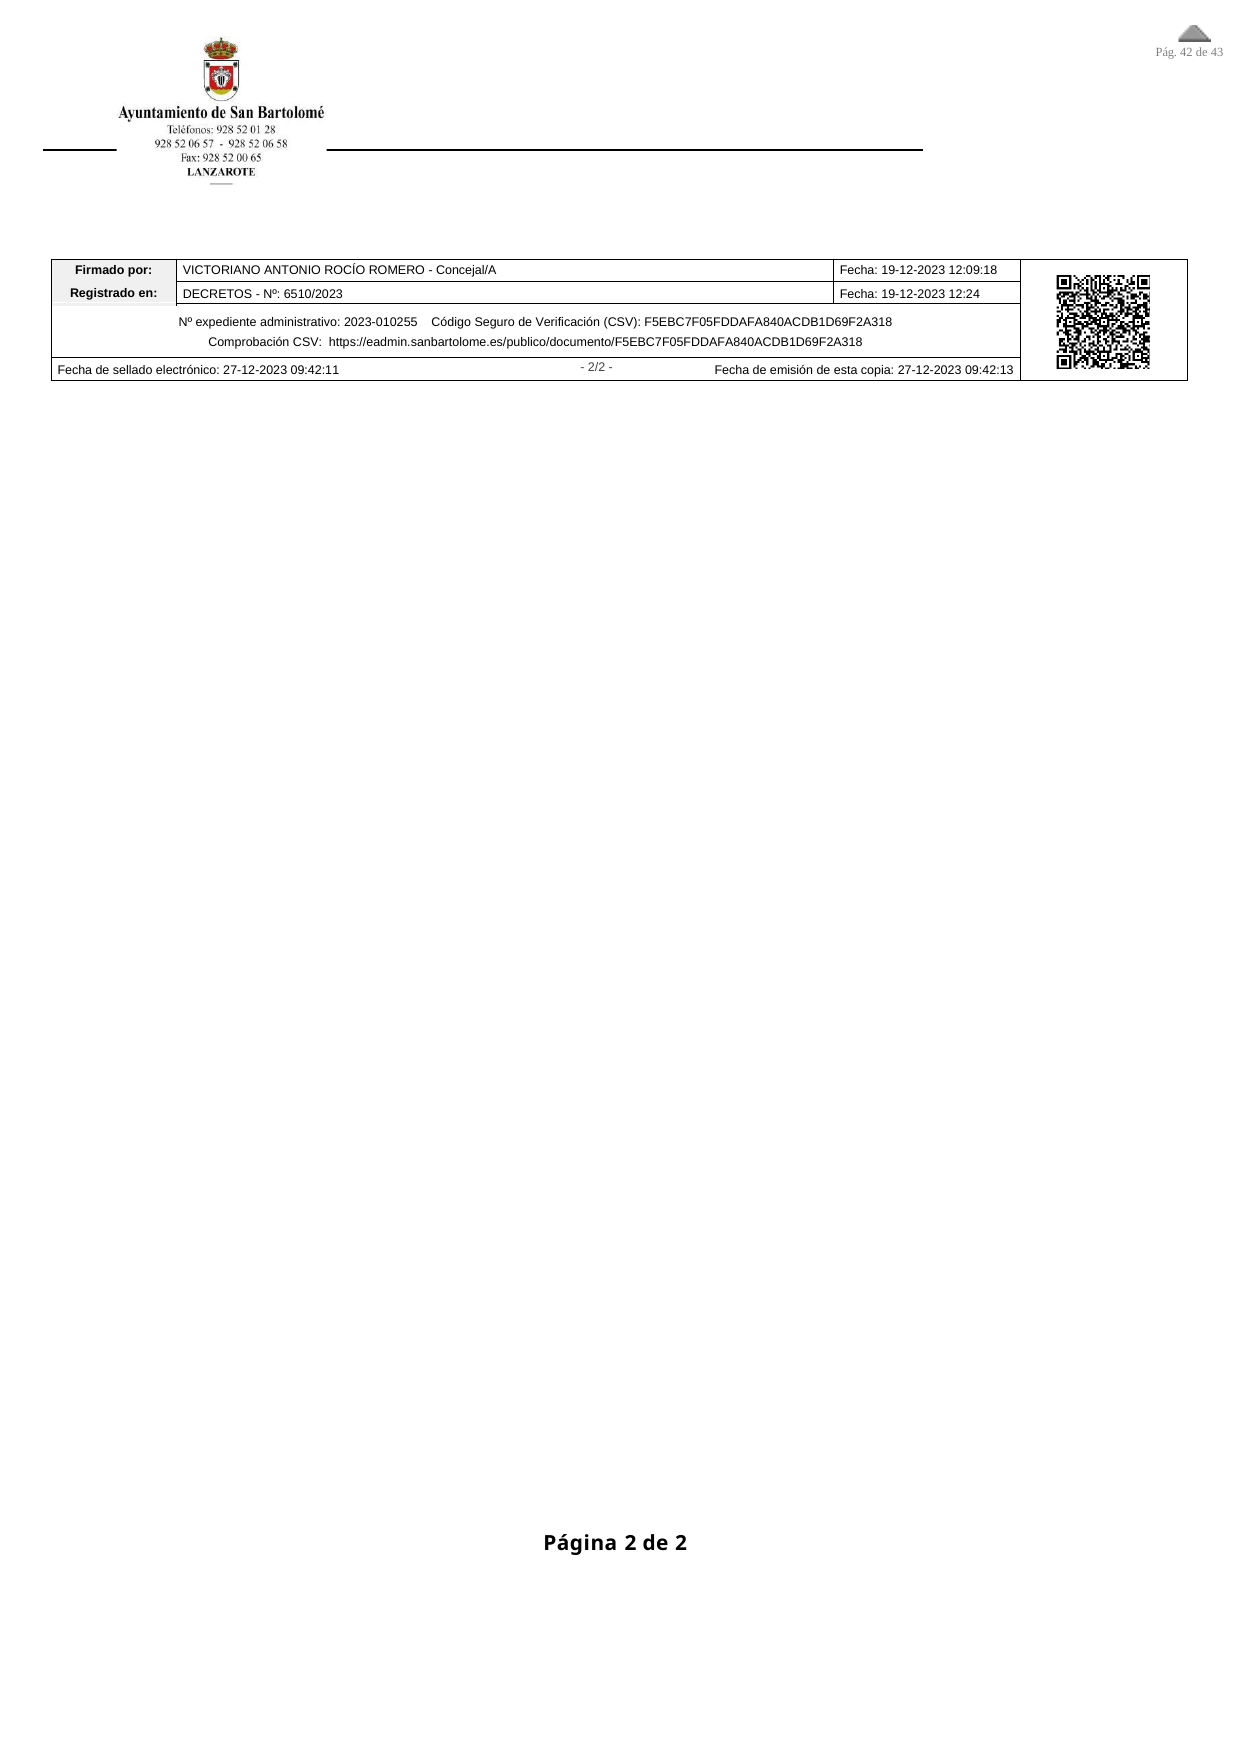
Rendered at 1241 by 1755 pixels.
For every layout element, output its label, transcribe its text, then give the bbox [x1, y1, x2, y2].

table_cell Fecha: 19-12-2023 12:24 [834, 282, 1020, 302]
table_header Fecha: 19-12-2023 12:09:18 [834, 260, 1020, 281]
table_cell Nº expediente administrativo: 2023-010255 Código Seguro de Verificación (CSV): F5EBC7F05FDDAFA840ACDB1D69F2A318 Comprobación CSV: https://eadmin.sanbartolome.es/publico/documento/F5EBC7F05FDDAFA840ACDB1D69F2A318 [52, 304, 1020, 357]
table_header Firmado por: [52, 260, 176, 281]
table_cell DECRETOS - Nº: 6510/2023 [177, 282, 833, 302]
table_header VICTORIANO ANTONIO ROCÍO ROMERO - Concejal/A [177, 260, 833, 281]
table_cell Fecha de sellado electrónico: 27-12-2023 09:42:11 - 2/2 - Fecha de emisión de esta copia: 27-12-2023 09:42:13 [52, 358, 1020, 380]
table_cell Registrado en: [52, 284, 176, 302]
table_header [1021, 260, 1187, 380]
